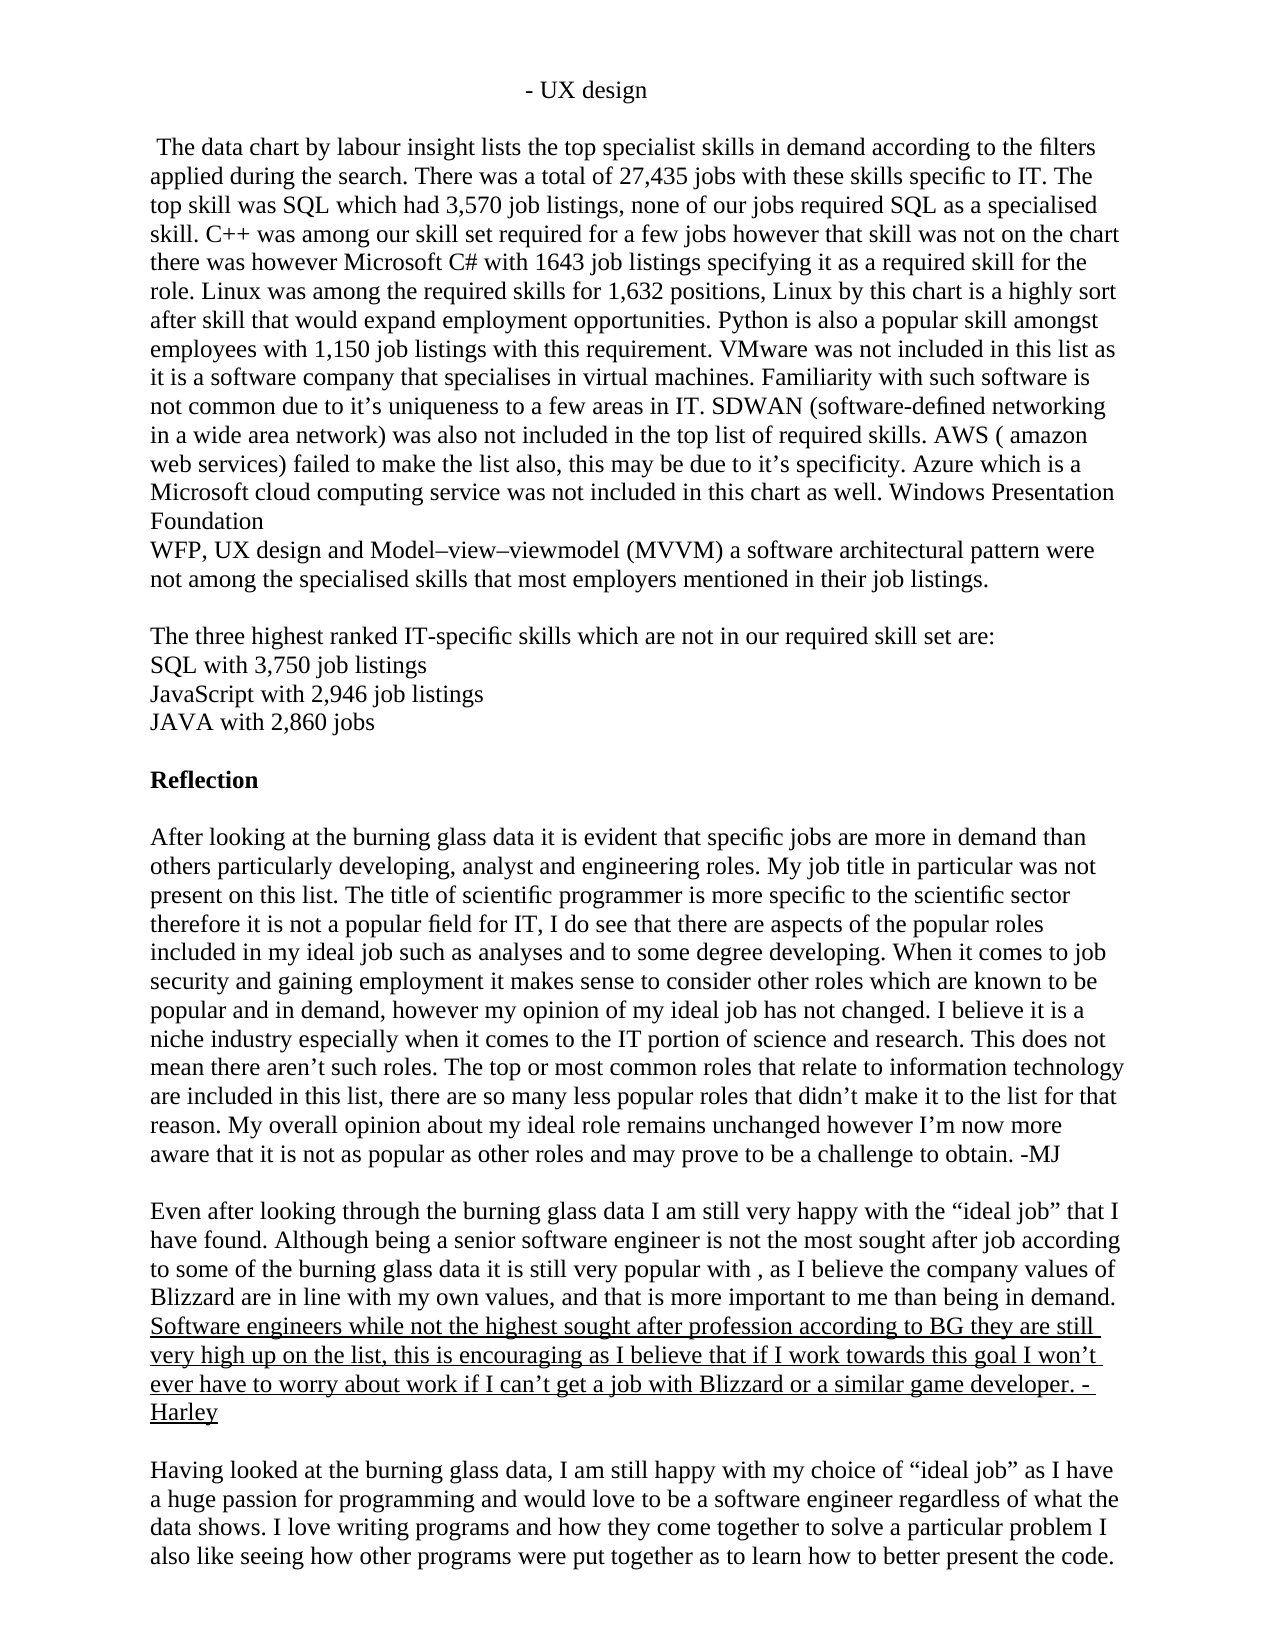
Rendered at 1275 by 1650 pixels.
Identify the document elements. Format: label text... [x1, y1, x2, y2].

text After looking at the burning glass data it is evident that speciﬁc jobs are more in demand than others particularly developing, analyst and engineering roles. My job title in particular was not present on this list. The title of scientiﬁc programmer is more speciﬁc to the scientiﬁc sector therefore it is not a popular ﬁeld for IT, I do see that there are aspects of the popular roles included in my ideal job such as analyses and to some degree developing. When it comes to job security and gaining employment it makes sense to consider other roles which are known to be popular and in demand, however my opinion of my ideal job has not changed. I believe it is a niche industry especially when it comes to the IT portion of science and research. This does not mean there aren’t such roles. The top or most common roles that relate to information technology are included in this list, there are so many less popular roles that didn’t make it to the list for that reason. My overall opinion about my ideal role remains unchanged however I’m now more aware that it is not as popular as other roles and may prove to be a challenge to obtain. -MJ [150, 822, 1125, 1167]
text Having looked at the burning glass data, I am still happy with my choice of “ideal job” as I have a huge passion for programming and would love to be a software engineer regardless of what the data shows. I love writing programs and how they come together to solve a particular problem I also like seeing how other programs were put together as to learn how to better present the code. [150, 1455, 1125, 1570]
text WFP, UX design and Model–view–viewmodel (MVVM) a software architectural pattern were not among the specialised skills that most employers mentioned in their job listings. The three highest ranked IT-speciﬁc skills which are not in our required skill set are: [150, 535, 1125, 650]
text SQL with 3,750 job listings JavaScript with 2,946 job listings JAVA with 2,860 jobs [150, 650, 1125, 765]
text - UX design [150, 75, 1125, 132]
text Software engineers while not the highest sought after profession according to BG they are still very high up on the list, this is encouraging as I believe that if I work towards this goal I won’t ever have to worry about work if I can’t get a job with Blizzard or a similar game developer. - Harley [150, 1311, 1125, 1455]
text Even after looking through the burning glass data I am still very happy with the “ideal job” that I have found. Although being a senior software engineer is not the most sought after job according to some of the burning glass data it is still very popular with , as I believe the company values of Blizzard are in line with my own values, and that is more important to me than being in demand. [150, 1196, 1125, 1311]
text Reflection [150, 765, 1125, 794]
text The data chart by labour insight lists the top specialist skills in demand according to the ﬁlters applied during the search. There was a total of 27,435 jobs with these skills speciﬁc to IT. The top skill was SQL which had 3,570 job listings, none of our jobs required SQL as a specialised skill. C++ was among our skill set required for a few jobs however that skill was not on the chart there was however Microsoft C# with 1643 job listings specifying it as a required skill for the role. Linux was among the required skills for 1,632 positions, Linux by this chart is a highly sort after skill that would expand employment opportunities. Python is also a popular skill amongst employees with 1,150 job listings with this requirement. VMware was not included in this list as it is a software company that specialises in virtual machines. Familiarity with such software is not common due to it’s uniqueness to a few areas in IT. SDWAN (software-deﬁned networking in a wide area network) was also not included in the top list of required skills. AWS ( amazon web services) failed to make the list also, this may be due to it’s specificity. Azure which is a Microsoft cloud computing service was not included in this chart as well. Windows Presentation Foundation [150, 132, 1125, 535]
